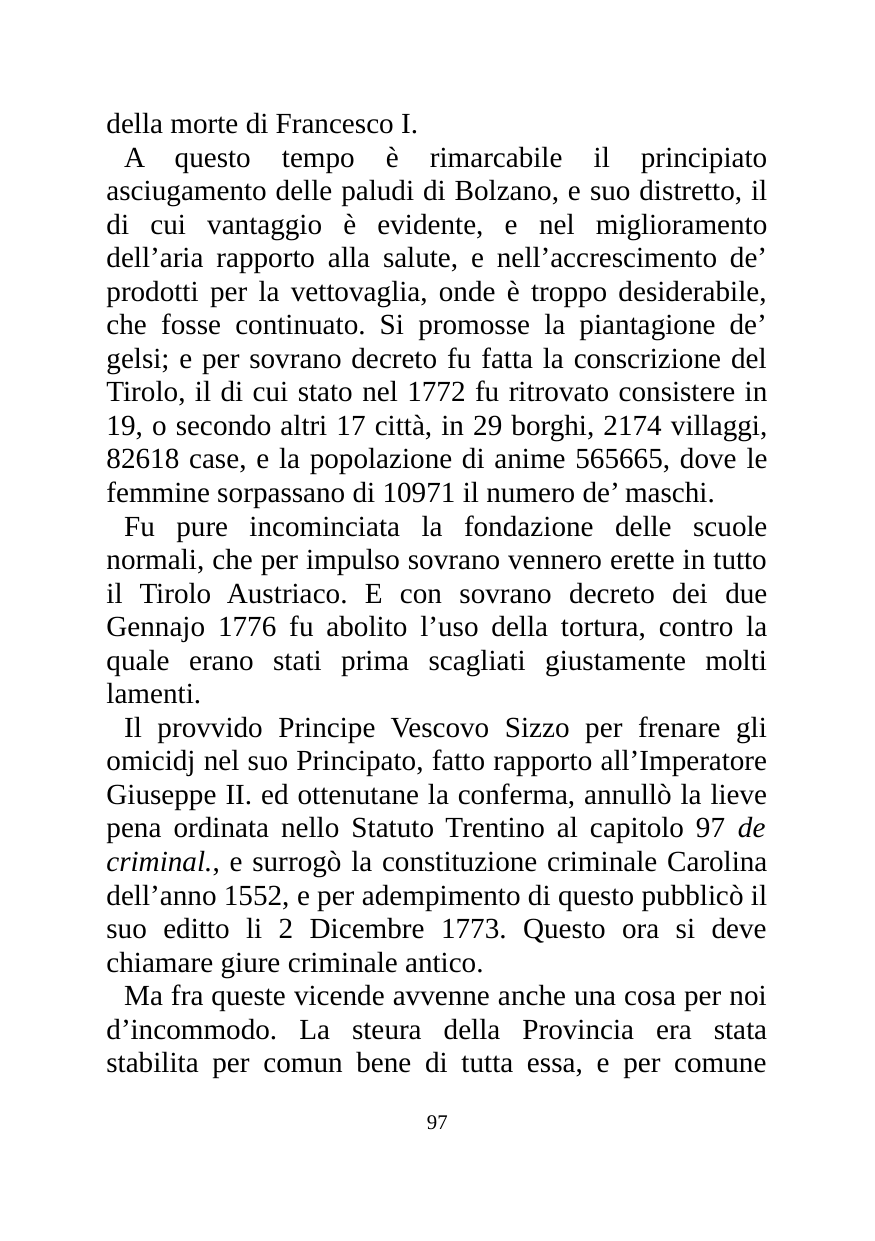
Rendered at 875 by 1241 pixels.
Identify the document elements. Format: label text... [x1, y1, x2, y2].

text Ma fra queste vicende avvenne anche una cosa per noi d’incommodo. La steura della Provincia era stata stabilita per comun bene di tutta essa, e per comune [106, 978, 768, 1079]
text A questo tempo è rimarcabile il principiato asciugamento delle paludi di Bolzano, e suo distretto, il di cui vantaggio è evidente, e nel miglioramento dell’aria rapporto alla salute, e nell’accrescimento de’ prodotti per la vettovaglia, onde è troppo desiderabile, che fosse continuato. Si promosse la piantagione de’ gelsi; e per sovrano decreto fu fatta la conscrizione del Tirolo, il di cui stato nel 1772 fu ritrovato consistere in 19, o secondo altri 17 città, in 29 borghi, 2174 villaggi, 82618 case, e la popolazione di anime 565665, dove le femmine sorpassano di 10971 il numero de’ maschi. [106, 140, 768, 509]
text Il provvido Principe Vescovo Sizzo per frenare gli omicidj nel suo Principato, fatto rapporto all’Imperatore Giuseppe II. ed ottenutane la conferma, annullò la lieve pena ordinata nello Statuto Trentino al capitolo 97 de criminal., e surrogò la constituzione criminale Carolina dell’anno 1552, e per adempimento di questo pubblicò il suo editto li 2 Dicembre 1773. Questo ora si deve chiamare giure criminale antico. [106, 710, 768, 978]
text Fu pure incominciata la fondazione delle scuole normali, che per impulso sovrano vennero erette in tutto il Tirolo Austriaco. E con sovrano decreto dei due Gennajo 1776 fu abolito l’uso della tortura, contro la quale erano stati prima scagliati giustamente molti lamenti. [106, 509, 768, 710]
text della morte di Francesco I. [106, 106, 768, 140]
